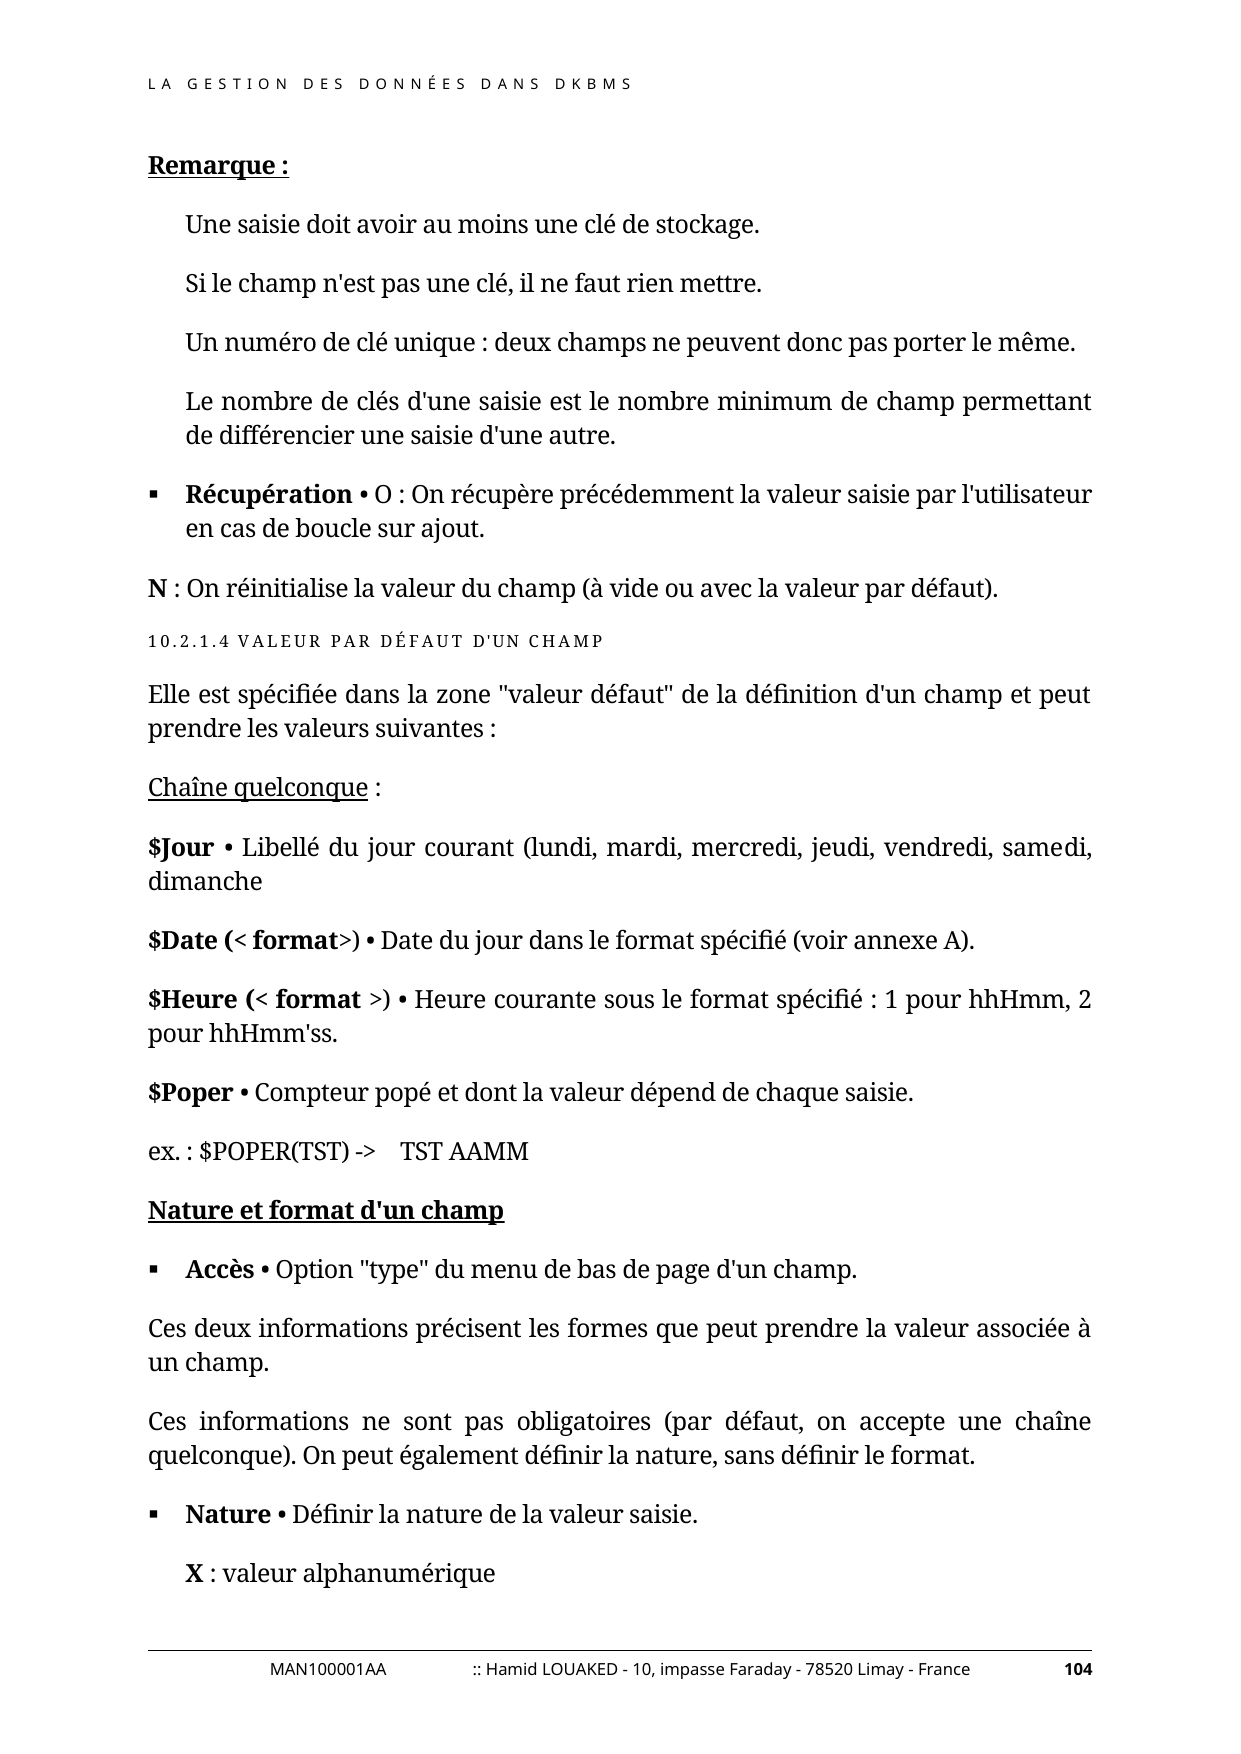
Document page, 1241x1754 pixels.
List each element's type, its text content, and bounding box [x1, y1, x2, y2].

text Elle est spécifiée dans la zone "valeur défaut" de la définition d'un champ et peut prendre les valeurs suivantes : [148, 677, 1092, 745]
subtitle Valeur par défaut d'un champ [148, 629, 1092, 652]
text Chaîne quelconque : [148, 770, 1092, 804]
text Ces deux informations précisent les formes que peut prendre la valeur associée à un champ. [148, 1311, 1092, 1379]
list Le nombre de clés d'une saisie est le nombre minimum de champ permettant de différencier une saisie d'une autre. [185, 384, 1092, 452]
text Remarque : [148, 148, 1092, 182]
list Une saisie doit avoir au moins une clé de stockage. [185, 207, 1092, 241]
text $Heure (< format >) • Heure courante sous le format spécifié : 1 pour hhHmm, 2 pour hhHmm'ss. [148, 981, 1092, 1049]
text Ces informations ne sont pas obligatoires (par défaut, on accepte une chaîne quelconque). On peut également définir la nature, sans définir le format. [148, 1404, 1092, 1472]
text ex. : $POPER(TST) -> TST AAMM [148, 1133, 1092, 1168]
text $Poper • Compteur popé et dont la valeur dépend de chaque saisie. [148, 1074, 1092, 1108]
list Si le champ n'est pas une clé, il ne faut rien mettre. [185, 266, 1092, 300]
text N : On réinitialise la valeur du champ (à vide ou avec la valeur par défaut). [148, 570, 1092, 604]
list X : valeur alphanumérique [185, 1556, 1092, 1590]
list Un numéro de clé unique : deux champs ne peuvent donc pas porter le même. [185, 325, 1092, 359]
text Nature et format d'un champ [148, 1193, 1092, 1227]
text $Date (< format>) • Date du jour dans le format spécifié (voir annexe A). [148, 922, 1092, 956]
list Accès • Option "type" du menu de bas de page d'un champ. [148, 1252, 1092, 1286]
text $Jour • Libellé du jour courant (lundi, mardi, mercredi, jeudi, vendredi, same­di, dimanche [148, 829, 1092, 897]
list Nature • Définir la nature de la valeur saisie. [148, 1497, 1092, 1531]
list Récupération • O : On récupère précédemment la valeur saisie par l'utilisateur en cas de boucle sur ajout. [148, 477, 1092, 545]
